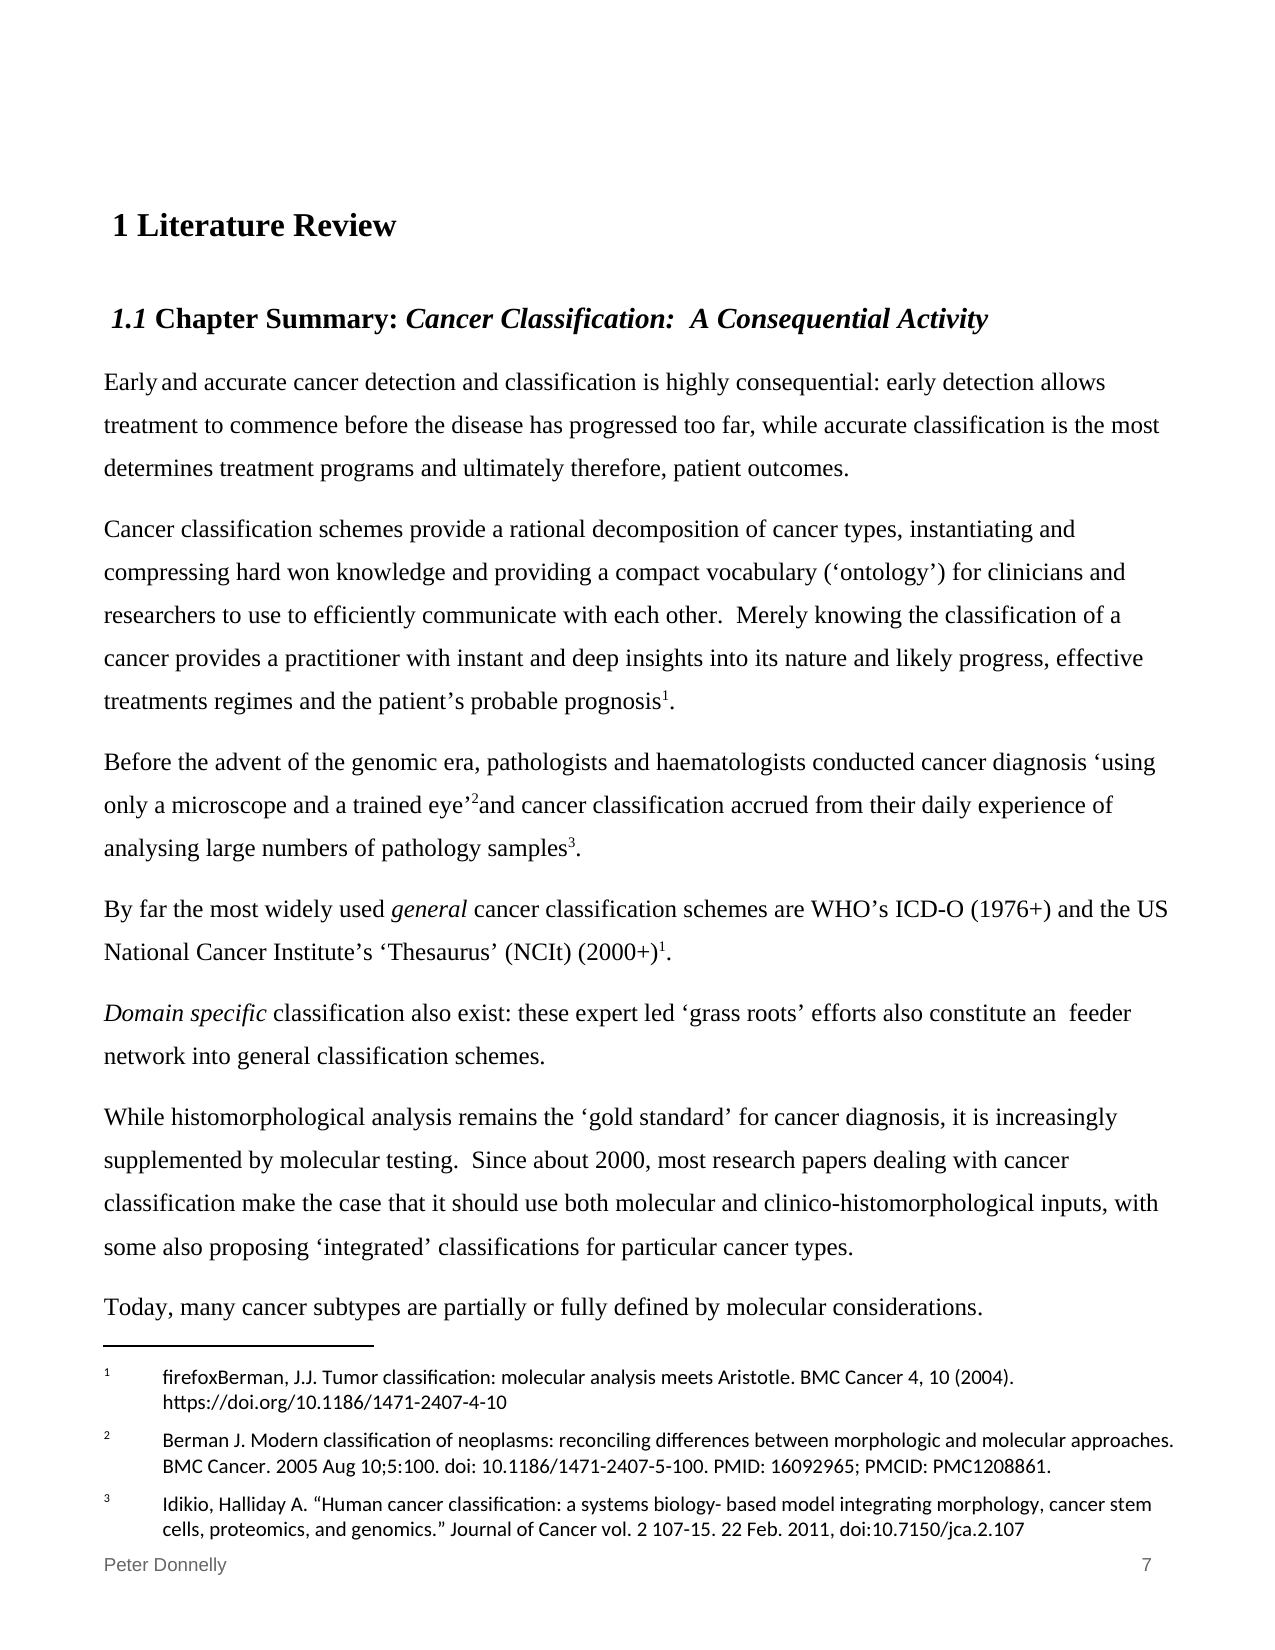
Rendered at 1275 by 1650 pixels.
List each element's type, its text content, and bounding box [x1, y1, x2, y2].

text By far the most widely used general cancer classification schemes are WHO’s ICD-O (1976+) and the US National Cancer Institute’s ‘Thesaurus’ (NCIt) (2000+). [103, 894, 1181, 966]
text Cancer classification schemes provide a rational decomposition of cancer types, instantiating and compressing hard won knowledge and providing a compact vocabulary (‘ontology’) for clinicians and researchers to use to efficiently communicate with each other. Merely knowing the classification of a cancer provides a practitioner with instant and deep insights into its nature and likely progress, effective treatments regimes and the patient’s probable prognosis. [103, 514, 1181, 715]
subtitle Literature Review [103, 206, 1181, 244]
subtitle Chapter Summary: Cancer Classification: A Consequential Activity [103, 301, 1181, 334]
text Before the advent of the genomic era, pathologists and haematologists conducted cancer diagnosis ‘using only a microscope and a trained eye’and cancer classification accrued from their daily experience of analysing large numbers of pathology samples. [103, 747, 1181, 862]
text Today, many cancer subtypes are partially or fully defined by molecular considerations. [103, 1292, 1181, 1321]
text Domain specific classification also exist: these expert led ‘grass roots’ efforts also constitute an feeder network into general classification schemes. [103, 998, 1181, 1070]
text Early and accurate cancer detection and classification is highly consequential: early detection allows treatment to commence before the disease has progressed too far, while accurate classification is the most determines treatment programs and ultimately therefore, patient outcomes. [103, 367, 1181, 482]
text firefoxBerman, J.J. Tumor classification: molecular analysis meets Aristotle. BMC Cancer 4, 10 (2004). https://doi.org/10.1186/1471-2407-4-10 [103, 1364, 1181, 1415]
text Idikio, Halliday A. “Human cancer classification: a systems biology- based model integrating morphology, cancer stem cells, proteomics, and genomics.” Journal of Cancer vol. 2 107-15. 22 Feb. 2011, doi:10.7150/jca.2.107 [103, 1491, 1181, 1542]
text Berman J. Modern classification of neoplasms: reconciling differences between morphologic and molecular approaches. BMC Cancer. 2005 Aug 10;5:100. doi: 10.1186/1471-2407-5-100. PMID: 16092965; PMCID: PMC1208861. [103, 1427, 1181, 1478]
text While histomorphological analysis remains the ‘gold standard’ for cancer diagnosis, it is increasingly supplemented by molecular testing. Since about 2000, most research papers dealing with cancer classification make the case that it should use both molecular and clinico-histomorphological inputs, with some also proposing ‘integrated’ classifications for particular cancer types. [103, 1102, 1181, 1260]
